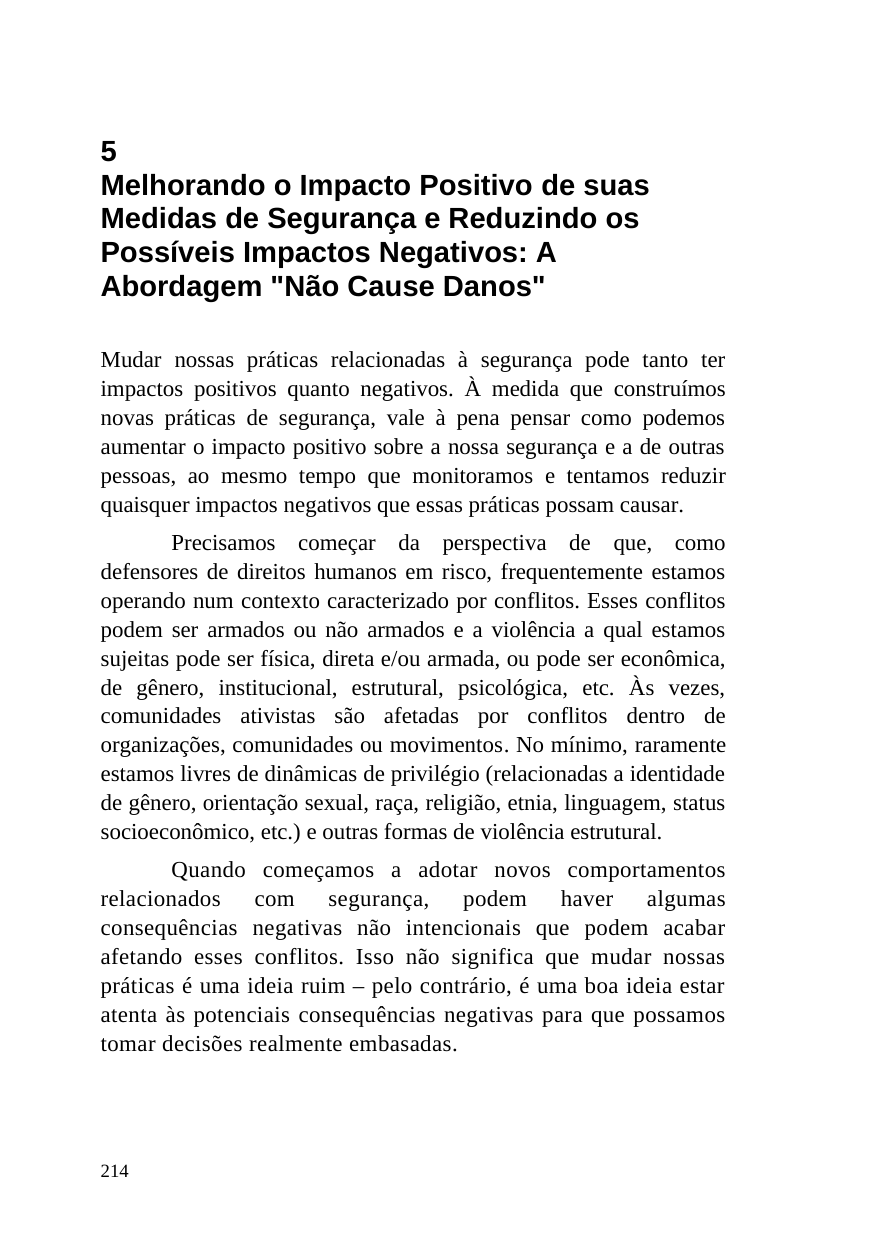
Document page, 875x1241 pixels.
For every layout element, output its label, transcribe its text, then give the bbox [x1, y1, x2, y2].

text Precisamos começar da perspectiva de que, como defensores de direitos humanos em risco, frequentemente estamos operando num contexto caracterizado por conflitos. Esses conflitos podem ser armados ou não armados e a violência a qual estamos sujeitas pode ser física, direta e/ou armada, ou pode ser econômica, de gênero, institucional, estrutural, psicológica, etc. Às vezes, comunidades ativistas são afetadas por conflitos dentro de organizações, comunidades ou movimentos. No mínimo, raramente estamos livres de dinâmicas de privilégio (relacionadas a identidade de gênero, orientação sexual, raça, religião, etnia, linguagem, status socioeconômico, etc.) e outras formas de violência estrutural. [100, 529, 726, 845]
subtitle 5 Melhorando o Impacto Positivo de suas Medidas de Segurança e Reduzindo os Possíveis Impactos Negativos: A Abordagem "Não Cause Danos" [100, 134, 726, 302]
text Quando começamos a adotar novos comportamentos relacionados com segurança, podem haver algumas consequências negativas não intencionais que podem acabar afetando esses conflitos. Isso não significa que mudar nossas práticas é uma ideia ruim – pelo contrário, é uma boa ideia estar atenta às potenciais consequências negativas para que possamos tomar decisões realmente embasadas. [100, 856, 726, 1056]
text Mudar nossas práticas relacionadas à segurança pode tanto ter impactos positivos quanto negativos. À medida que construímos novas práticas de segurança, vale à pena pensar como podemos aumentar o impacto positivo sobre a nossa segurança e a de outras pessoas, ao mesmo tempo que monitoramos e tentamos reduzir quaisquer impactos negativos que essas práticas possam causar. [100, 346, 726, 517]
